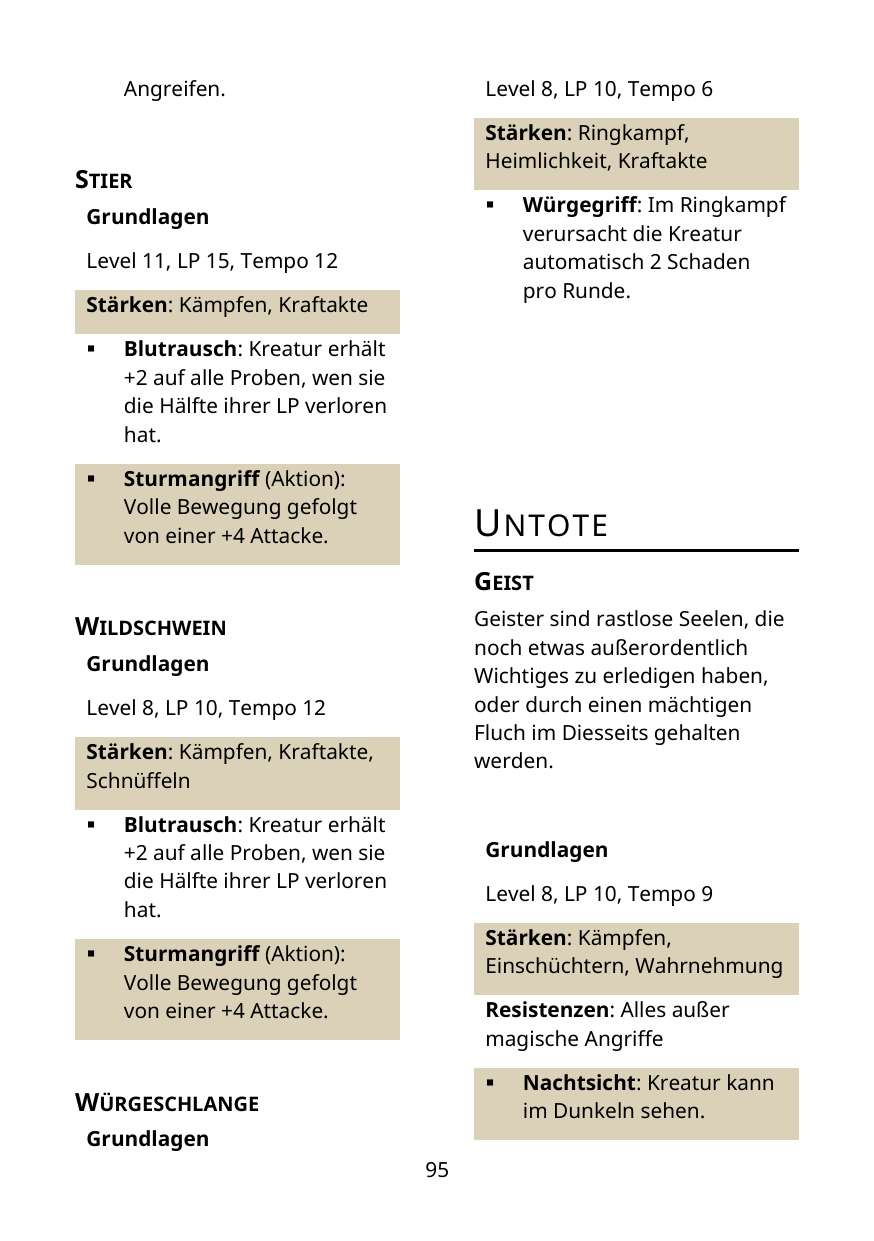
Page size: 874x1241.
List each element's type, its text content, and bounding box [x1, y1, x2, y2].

table_header Grundlagen [75, 1125, 400, 1153]
table_cell Stärken: Kämpfen, Kraftakte [75, 290, 400, 334]
table_header Grundlagen Level 11, LP 15, Tempo 12 [75, 202, 400, 290]
table_cell Blutrausch: Kreatur erhält +2 auf alle Proben, wen sie die Hälfte ihrer LP verloren hat. [75, 810, 400, 939]
table_cell Nachtsicht: Kreatur kann im Dunkeln sehen. [474, 1068, 799, 1140]
table_header Level 8, LP 10, Tempo 6 [474, 74, 799, 118]
table_cell Stärken: Kämpfen, Einschüchtern, Wahrnehmung [474, 923, 799, 995]
subtitle Wildschwein [75, 609, 400, 643]
table_cell Sturmangriff (Aktion): Volle Bewegung gefolgt von einer +4 Attacke. [75, 939, 400, 1040]
subtitle Stier [75, 162, 400, 196]
text Geister sind rastlose Seelen, die noch etwas außerordentlich Wichtiges zu erledigen haben, oder durch einen mächtigen Fluch im Diesseits gehalten werden. [474, 604, 799, 775]
table_cell Stärken: Kämpfen, Kraftakte, Schnüffeln [75, 737, 400, 810]
table_cell Würgegriff: Im Ringkampf verursacht die Kreatur automatisch 2 Schaden pro Runde. [474, 190, 799, 320]
table_header Grundlagen Level 8, LP 10, Tempo 12 [75, 649, 400, 737]
table_cell Resistenzen: Alles außer magische Angriffe [474, 995, 799, 1068]
table_cell Angreifen. [75, 74, 400, 118]
subtitle Würgeschlange [75, 1084, 400, 1118]
table_cell Blutrausch: Kreatur erhält +2 auf alle Proben, wen sie die Hälfte ihrer LP verloren hat. [75, 335, 400, 464]
subtitle Geist [474, 564, 799, 598]
table_cell Stärken: Ringkampf, Heimlichkeit, Kraftakte [474, 118, 799, 190]
table_cell Sturmangriff (Aktion): Volle Bewegung gefolgt von einer +4 Attacke. [75, 464, 400, 565]
subtitle Untote [474, 496, 799, 549]
table_header Grundlagen Level 8, LP 10, Tempo 9 [474, 835, 799, 923]
